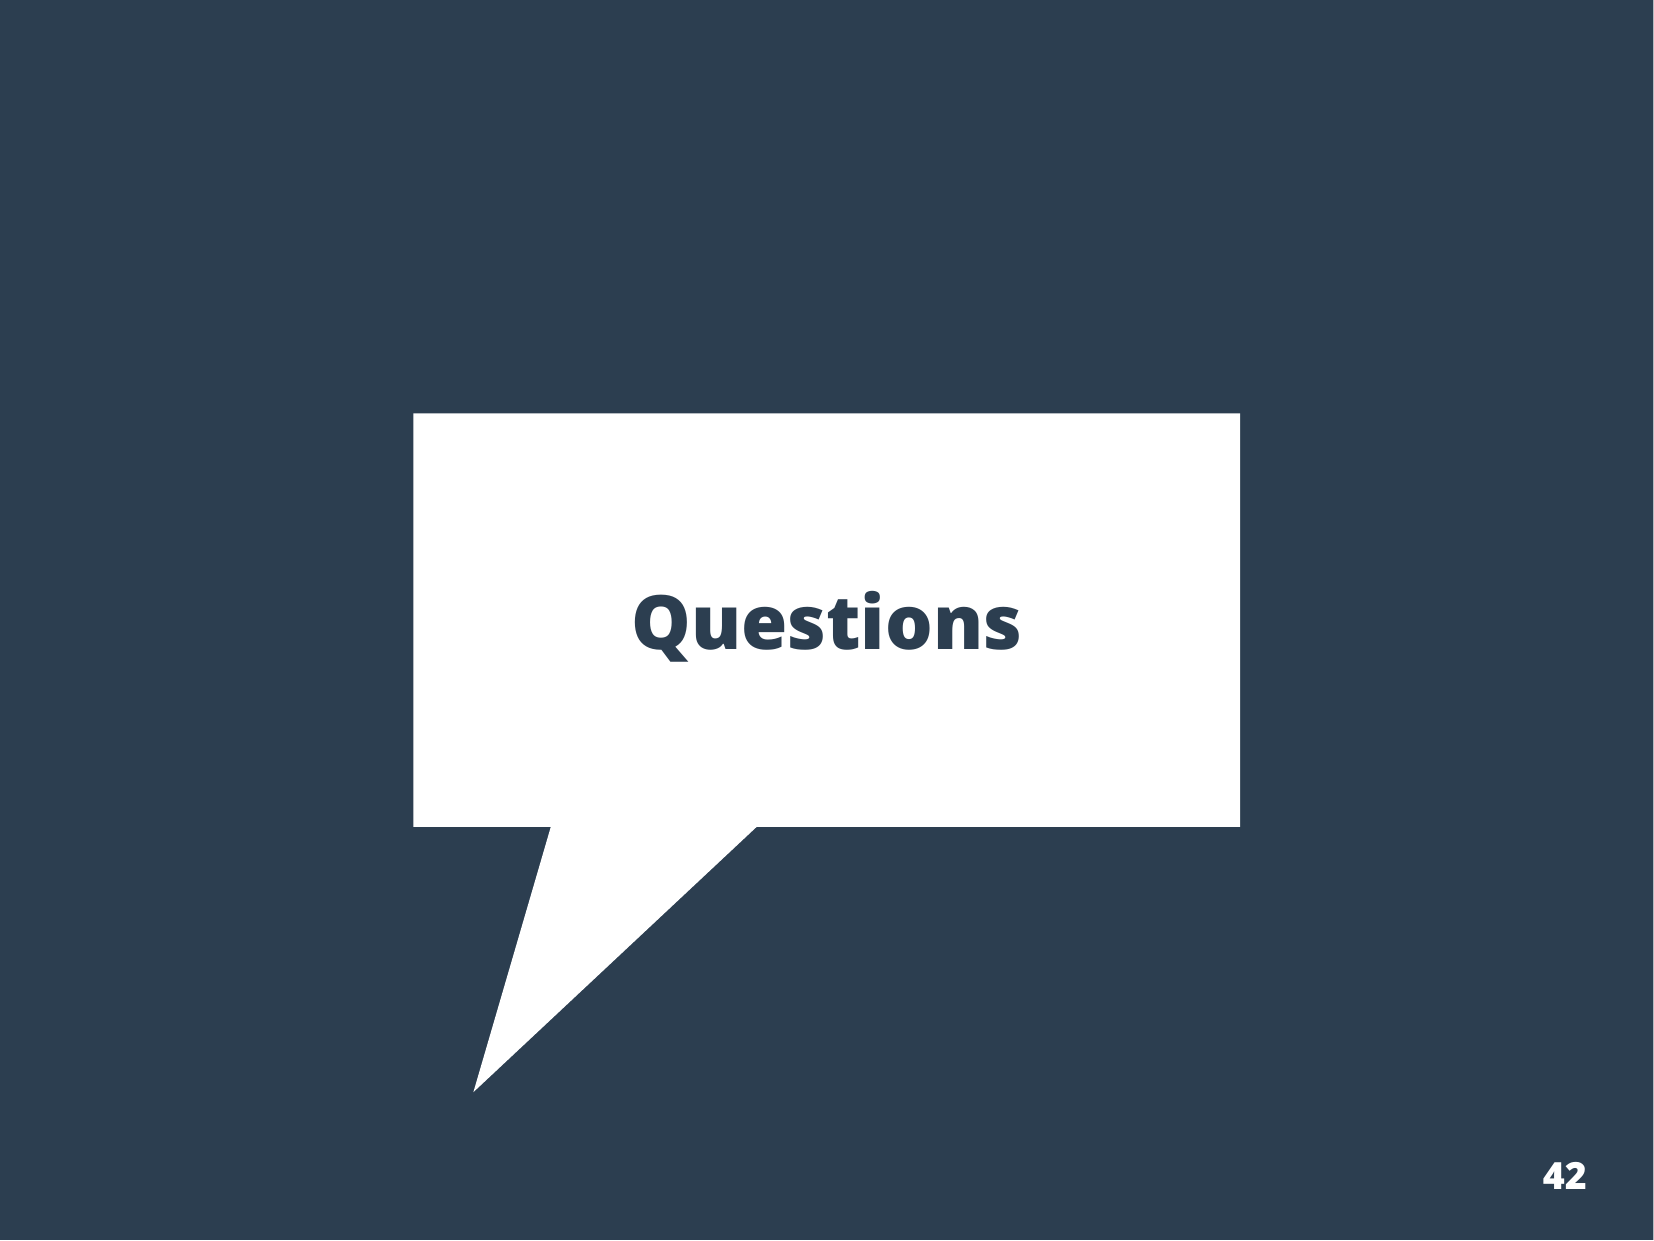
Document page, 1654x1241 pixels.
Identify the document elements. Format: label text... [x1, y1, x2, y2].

title Questions [442, 442, 1211, 798]
